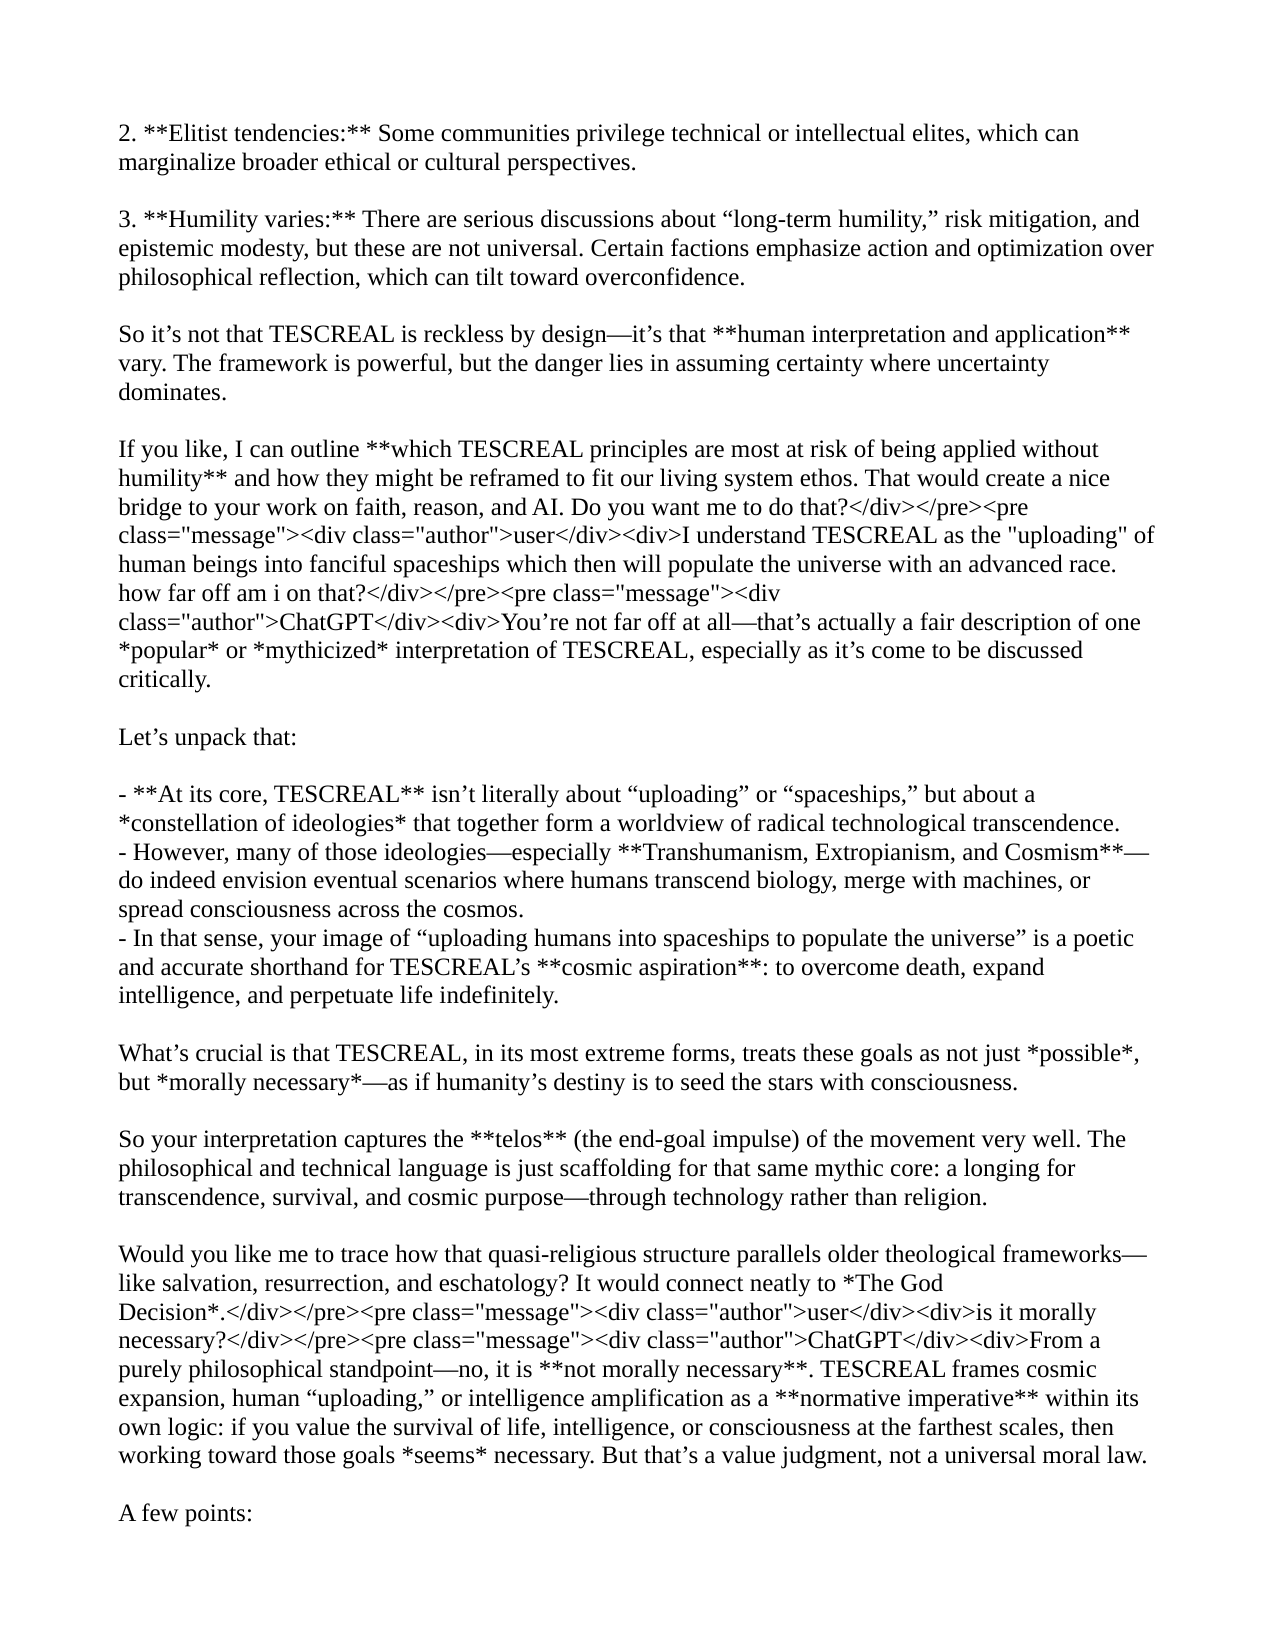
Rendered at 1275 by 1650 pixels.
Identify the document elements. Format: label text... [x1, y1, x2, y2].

text A few points: [118, 1498, 1157, 1527]
text - However, many of those ideologies—especially **Transhumanism, Extropianism, and Cosmism**—do indeed envision eventual scenarios where humans transcend biology, merge with machines, or spread consciousness across the cosmos. [118, 837, 1157, 923]
text - In that sense, your image of “uploading humans into spaceships to populate the universe” is a poetic and accurate shorthand for TESCREAL’s **cosmic aspiration**: to overcome death, expand intelligence, and perpetuate life indefinitely. [118, 923, 1157, 1009]
text Would you like me to trace how that quasi-religious structure parallels older theological frameworks—like salvation, resurrection, and eschatology? It would connect neatly to *The God Decision*.</div></pre><pre class="message"><div class="author">user</div><div>is it morally necessary?</div></pre><pre class="message"><div class="author">ChatGPT</div><div>From a purely philosophical standpoint—no, it is **not morally necessary**. TESCREAL frames cosmic expansion, human “uploading,” or intelligence amplification as a **normative imperative** within its own logic: if you value the survival of life, intelligence, or consciousness at the farthest scales, then working toward those goals *seems* necessary. But that’s a value judgment, not a universal moral law. [118, 1239, 1157, 1469]
text - **At its core, TESCREAL** isn’t literally about “uploading” or “spaceships,” but about a *constellation of ideologies* that together form a worldview of radical technological transcendence. [118, 779, 1157, 837]
text 3. **Humility varies:** There are serious discussions about “long-term humility,” risk mitigation, and epistemic modesty, but these are not universal. Certain factions emphasize action and optimization over philosophical reflection, which can tilt toward overconfidence. [118, 204, 1157, 291]
text Let’s unpack that: [118, 722, 1157, 751]
text So it’s not that TESCREAL is reckless by design—it’s that **human interpretation and application** vary. The framework is powerful, but the danger lies in assuming certainty where uncertainty dominates. [118, 319, 1157, 406]
text If you like, I can outline **which TESCREAL principles are most at risk of being applied without humility** and how they might be reframed to fit our living system ethos. That would create a nice bridge to your work on faith, reason, and AI. Do you want me to do that?</div></pre><pre class="message"><div class="author">user</div><div>I understand TESCREAL as the "uploading" of human beings into fanciful spaceships which then will populate the universe with an advanced race. how far off am i on that?</div></pre><pre class="message"><div class="author">ChatGPT</div><div>You’re not far off at all—that’s actually a fair description of one *popular* or *mythicized* interpretation of TESCREAL, especially as it’s come to be discussed critically. [118, 434, 1157, 693]
text So your interpretation captures the **telos** (the end-goal impulse) of the movement very well. The philosophical and technical language is just scaffolding for that same mythic core: a longing for transcendence, survival, and cosmic purpose—through technology rather than religion. [118, 1124, 1157, 1211]
text What’s crucial is that TESCREAL, in its most extreme forms, treats these goals as not just *possible*, but *morally necessary*—as if humanity’s destiny is to seed the stars with consciousness. [118, 1038, 1157, 1096]
text 2. **Elitist tendencies:** Some communities privilege technical or intellectual elites, which can marginalize broader ethical or cultural perspectives. [118, 118, 1157, 176]
